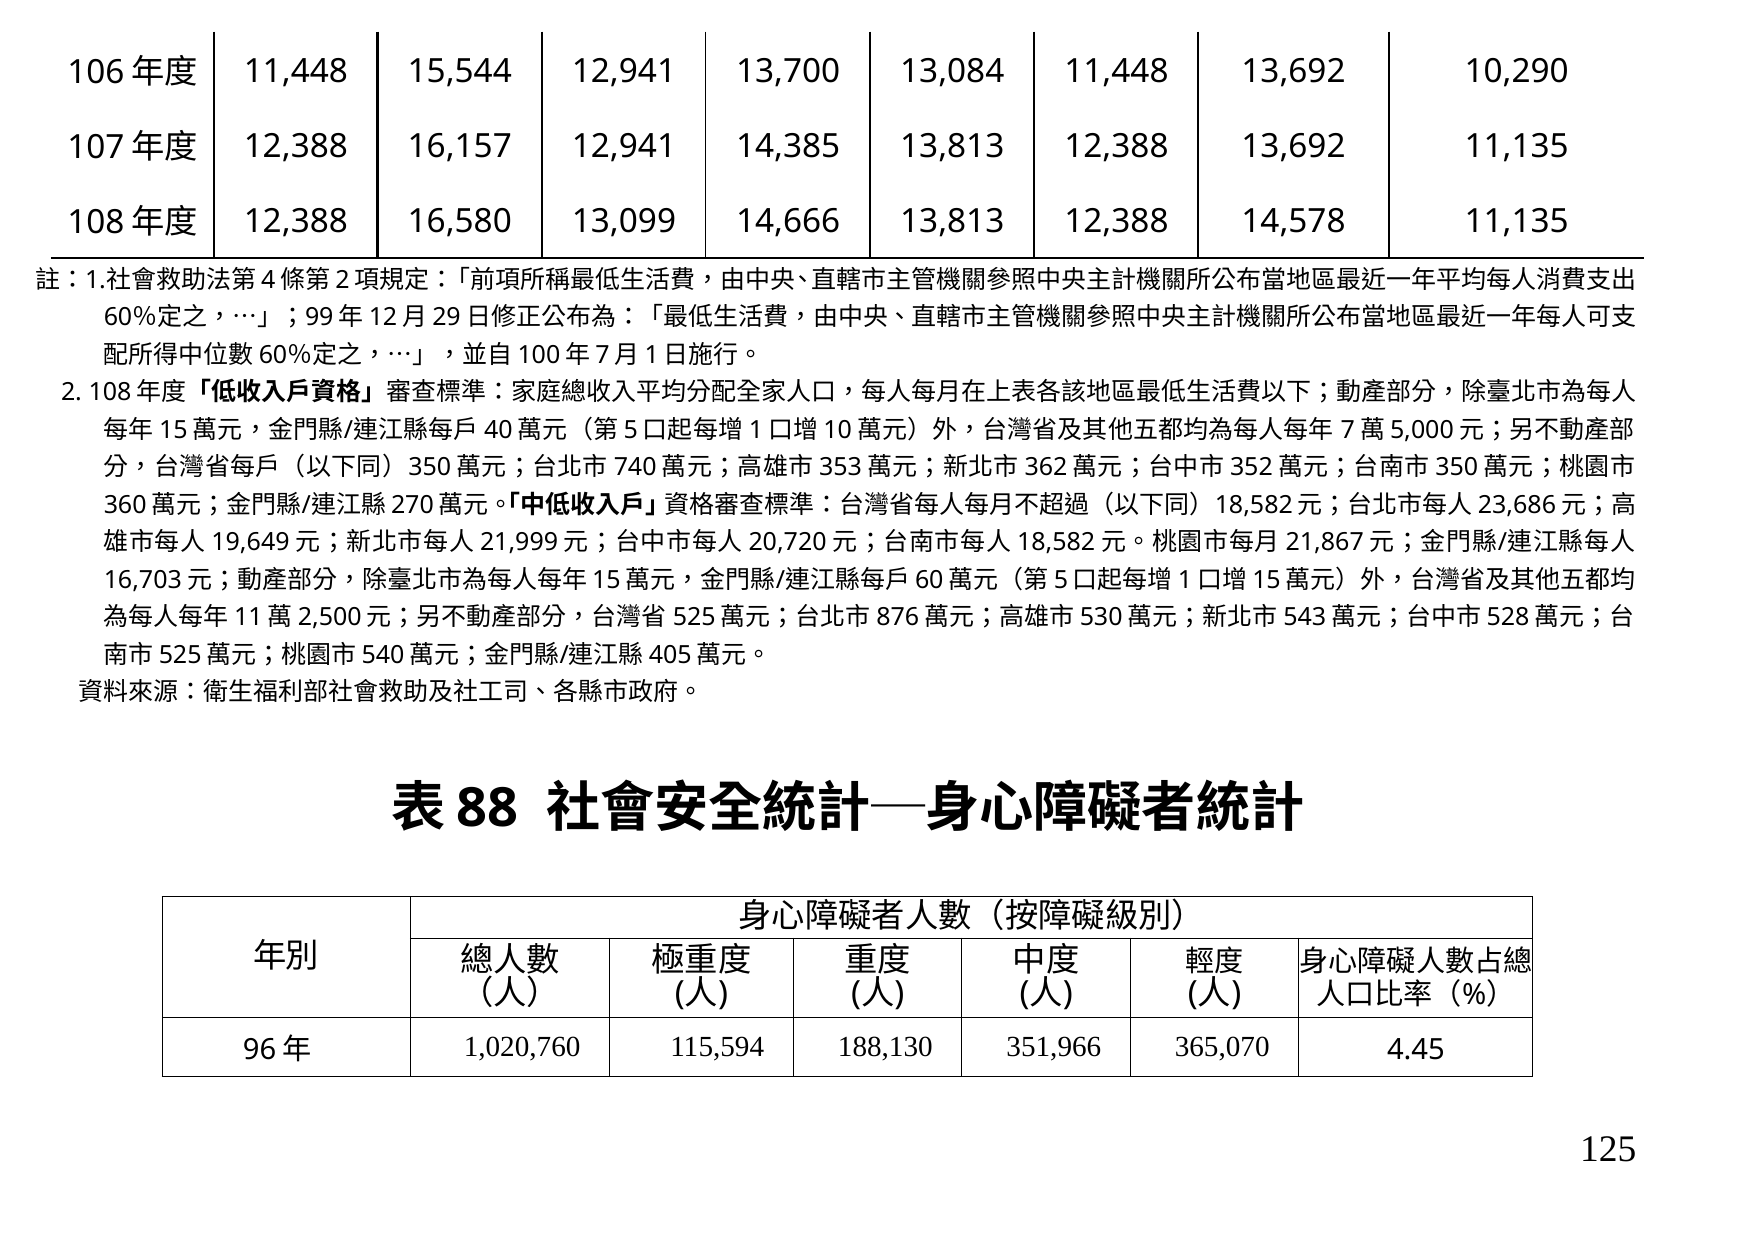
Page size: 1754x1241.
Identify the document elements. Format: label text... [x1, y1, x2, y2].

table_cell 12,388 [1035, 182, 1197, 257]
table_cell 351,966 [962, 1018, 1130, 1076]
table_cell 1,020,760 [411, 1018, 609, 1076]
table_cell 13,813 [871, 107, 1033, 182]
table_cell 13,700 [706, 32, 869, 107]
table_cell 11,448 [1035, 32, 1197, 107]
table_header 身心障礙者人數（按障礙級別） [411, 897, 1532, 938]
table_cell 11,448 [215, 32, 376, 107]
table_cell 中度 (人) [962, 939, 1130, 1017]
table_cell 16,580 [379, 182, 541, 257]
table_cell 極重度 (人) [610, 939, 793, 1017]
table_cell 身心障礙人數占總人口比率（%） [1299, 939, 1532, 1017]
text 2. 108年度「低收入戶資格」審查標準：家庭總收入平均分配全家人口，每人每月在上表各該地區最低生活費以下；動產部分，除臺北市為每人每年15萬元，金門縣/連江縣每戶40萬元（第5口起每增1口增10萬元）外，台灣省及其他五都均為每人每年7萬5,000元；另不動產部分，台灣省每戶（以下同）350萬元；台北市740萬元；高雄市353萬元；新北市362萬元；台中市352萬元；台南市350萬元；桃園市360萬元；金門縣/連江縣270萬元。「中低收入戶」資格審查標準：台灣省每人每月不超過（以下同）18,582元；台北市每人23,686元；高雄市每人19,649元；新北市每人21,999元；台中市每人20,720元；台南市每人18,582元。桃園市每月21,867元；金門縣/連江縣每人16,703元；動產部分，除臺北市為每人每年15萬元，金門縣/連江縣每戶60萬元（第5口起每增1口增15萬元）外，台灣省及其他五都均為每人每年11萬2,500元；另不動產部分，台灣省525萬元；台北市876萬元；高雄市530萬元；新北市543萬元；台中市528萬元；台南市525萬元；桃園市540萬元；金門縣/連江縣405萬元。 [35, 371, 1636, 671]
table_cell 15,544 [379, 32, 541, 107]
table_cell 13,099 [543, 182, 705, 257]
table_cell 16,157 [379, 107, 541, 182]
table_cell 365,070 [1131, 1018, 1298, 1076]
table_header 年別 [163, 897, 410, 1017]
subtitle 表88 社會安全統計─身心障礙者統計 [59, 746, 1636, 859]
table_cell 106年度 [51, 32, 213, 107]
table_cell 14,385 [706, 107, 869, 182]
table_cell 108年度 [51, 182, 213, 257]
table_cell 13,084 [871, 32, 1033, 107]
table_cell 14,666 [706, 182, 869, 257]
table_cell 13,692 [1199, 32, 1388, 107]
text 資料來源：衛生福利部社會救助及社工司、各縣市政府。 [59, 671, 1636, 709]
table_cell 12,941 [543, 32, 705, 107]
table_cell 13,813 [871, 182, 1033, 257]
table_cell 12,388 [215, 107, 376, 182]
table_cell 12,388 [215, 182, 376, 257]
table_cell 14,578 [1199, 182, 1388, 257]
table_cell 4.45 [1299, 1018, 1532, 1076]
table_cell 11,135 [1390, 107, 1644, 182]
table_cell 重度 (人) [794, 939, 961, 1017]
table_cell 13,692 [1199, 107, 1388, 182]
table_cell 11,135 [1390, 182, 1644, 257]
table_cell 107年度 [51, 107, 213, 182]
table_cell 115,594 [610, 1018, 793, 1076]
table_cell 總人數 （人） [411, 939, 609, 1017]
table_cell 188,130 [794, 1018, 961, 1076]
table_cell 10,290 [1390, 32, 1644, 107]
text 註：1.社會救助法第4條第2項規定：「前項所稱最低生活費，由中央、直轄市主管機關參照中央主計機關所公布當地區最近一年平均每人消費支出60％定之，…」；99年12月29日修正公布為：「最低生活費，由中央、直轄市主管機關參照中央主計機關所公布當地區最近一年每人可支配所得中位數60％定之，…」，並自100年7月1日施行。 [35, 259, 1636, 371]
table_cell 12,388 [1035, 107, 1197, 182]
table_cell 96年 [163, 1018, 410, 1076]
table_cell 12,941 [543, 107, 705, 182]
table_cell 輕度 (人) [1131, 939, 1298, 1017]
